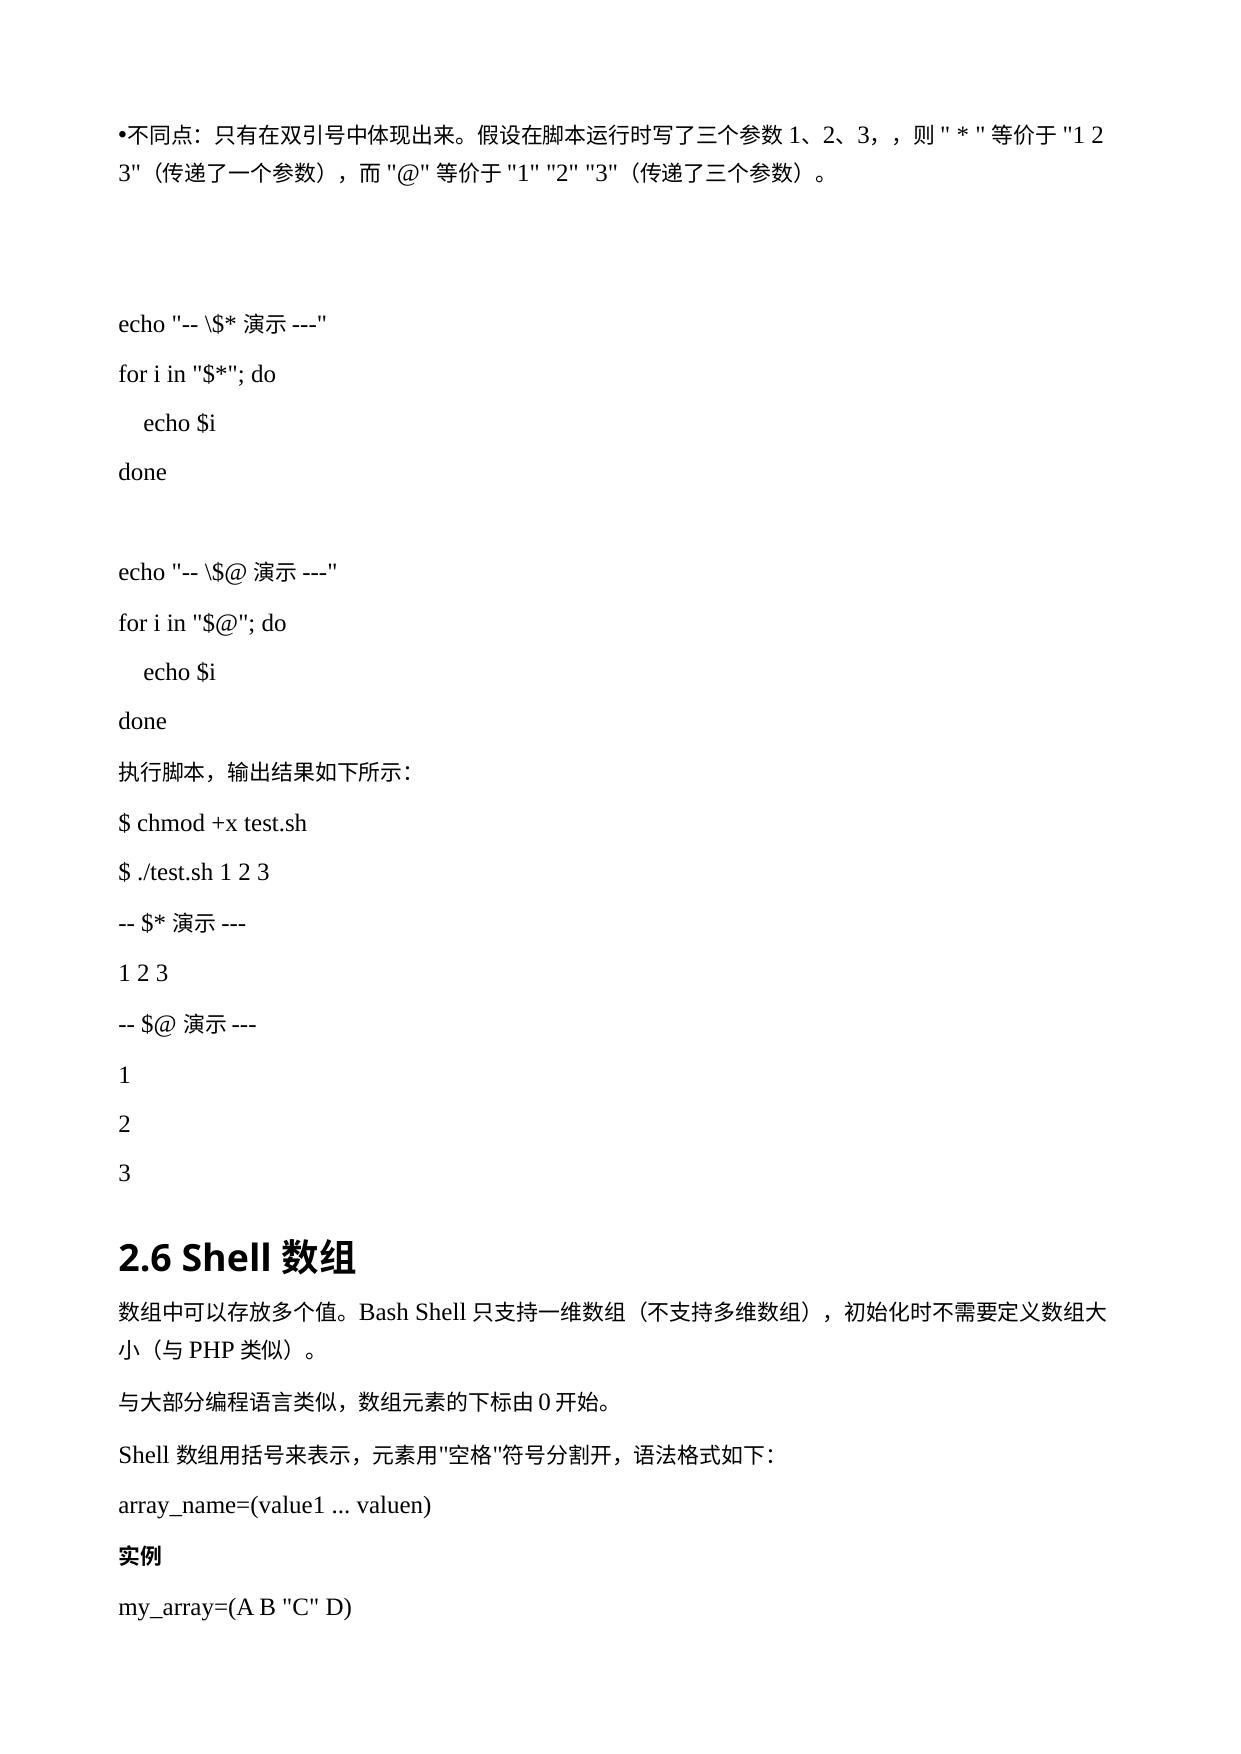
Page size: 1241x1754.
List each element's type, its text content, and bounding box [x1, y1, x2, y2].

text 执行脚本，输出结果如下所示： [118, 755, 1122, 787]
text array_name=(value1 ... valuen) [118, 1490, 1122, 1519]
subtitle 2.6 Shell 数组 [118, 1228, 1122, 1282]
text 3 [118, 1158, 1122, 1187]
text -- $@ 演示 --- [118, 1007, 1122, 1039]
text for i in "$@"; do [118, 608, 1122, 637]
text 1 [118, 1060, 1122, 1088]
text Shell 数组用括号来表示，元素用"空格"符号分割开，语法格式如下： [118, 1438, 1122, 1469]
text echo "-- \$* 演示 ---" [118, 307, 1122, 338]
text $ ./test.sh 1 2 3 [118, 857, 1122, 885]
text $ chmod +x test.sh [118, 808, 1122, 836]
list 不同点：只有在双引号中体现出来。假设在脚本运行时写了三个参数 1、2、3，，则 " * " 等价于 "1 2 3"（传递了一个参数），而 "@" 等价于 "1" "2" "3"（传递了三个参数）。 [118, 118, 1122, 188]
text 实例 [118, 1539, 1122, 1571]
text done [118, 706, 1122, 735]
text echo $i [118, 408, 1122, 437]
text 1 2 3 [118, 958, 1122, 987]
text 与大部分编程语言类似，数组元素的下标由0开始。 [118, 1385, 1122, 1417]
text 数组中可以存放多个值。Bash Shell 只支持一维数组（不支持多维数组），初始化时不需要定义数组大小（与 PHP 类似）。 [118, 1295, 1122, 1364]
text echo "-- \$@ 演示 ---" [118, 555, 1122, 587]
text echo $i [118, 657, 1122, 686]
text -- $* 演示 --- [118, 906, 1122, 937]
text my_array=(A B "C" D) [118, 1592, 1122, 1621]
text done [118, 457, 1122, 486]
text 2 [118, 1109, 1122, 1138]
text for i in "$*"; do [118, 359, 1122, 388]
